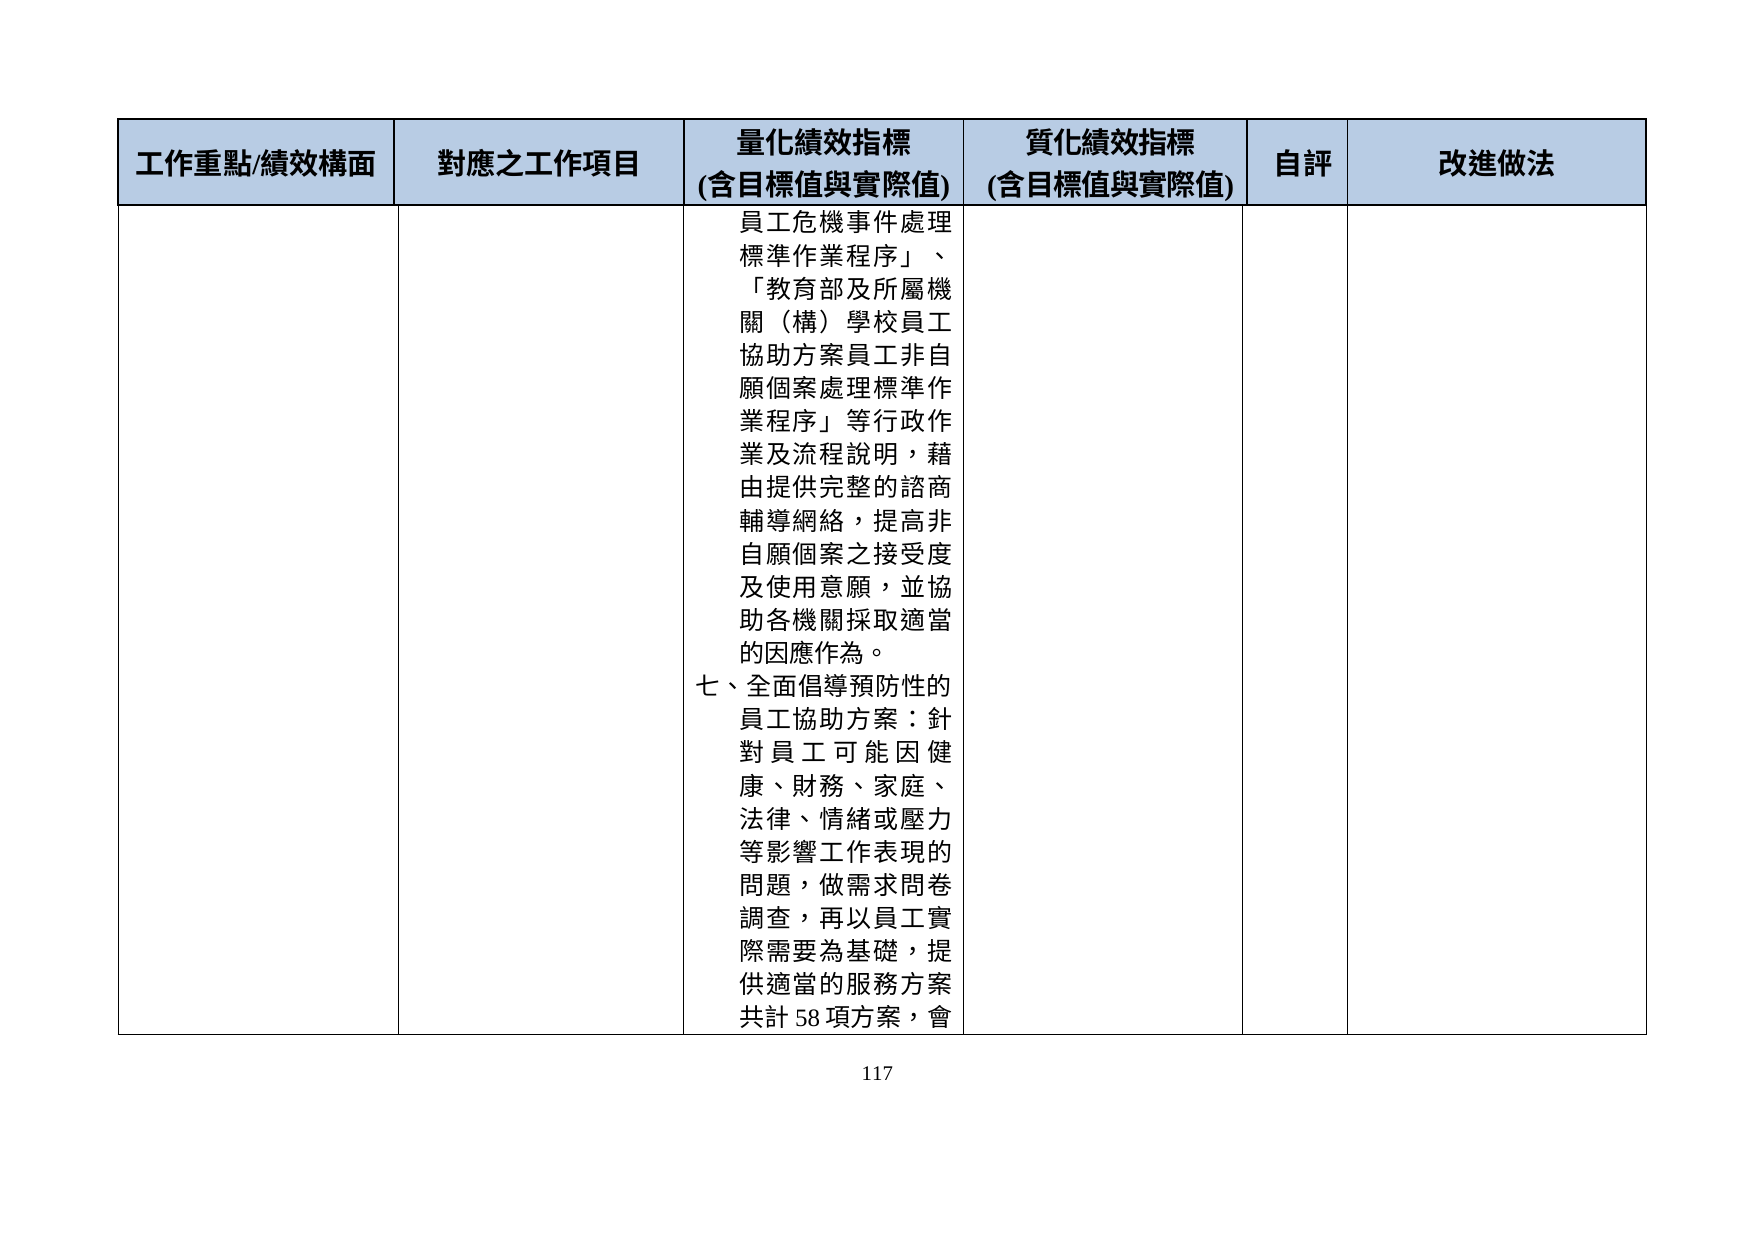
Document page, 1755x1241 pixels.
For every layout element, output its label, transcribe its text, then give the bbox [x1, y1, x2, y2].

table_cell [119, 206, 398, 1033]
table_cell [399, 206, 683, 1033]
table_header 量化績效指標 (含目標值與實際值) [685, 120, 963, 204]
table_header 自評 [1248, 120, 1347, 204]
table_header 對應之工作項目 [395, 120, 683, 204]
table_cell 員工危機事件處理標準作業程序」、「教育部及所屬機關（構）學校員工協助方案員工非自願個案處理標準作業程序」等行政作業及流程說明，藉由提供完整的諮商輔導網絡，提高非自願個案之接受度及使用意願，並協助各機關採取適當的因應作為。 七、全面倡導預防性的員工協助方案：針對員工可能因健康、財務、家庭、法律、情緒或壓力等影響工作表現的問題，做需求問卷調查，再以員工實際需要為基礎，提供適當的服務方案共計58項方案，會 [684, 206, 963, 1033]
table_header 工作重點/績效構面 [119, 120, 393, 204]
table_header 質化績效指標 (含目標值與實際值) [964, 120, 1246, 204]
table_header 改進做法 [1348, 120, 1645, 204]
table_cell [964, 206, 1242, 1033]
table_cell [1243, 206, 1347, 1033]
table_cell [1348, 206, 1646, 1033]
